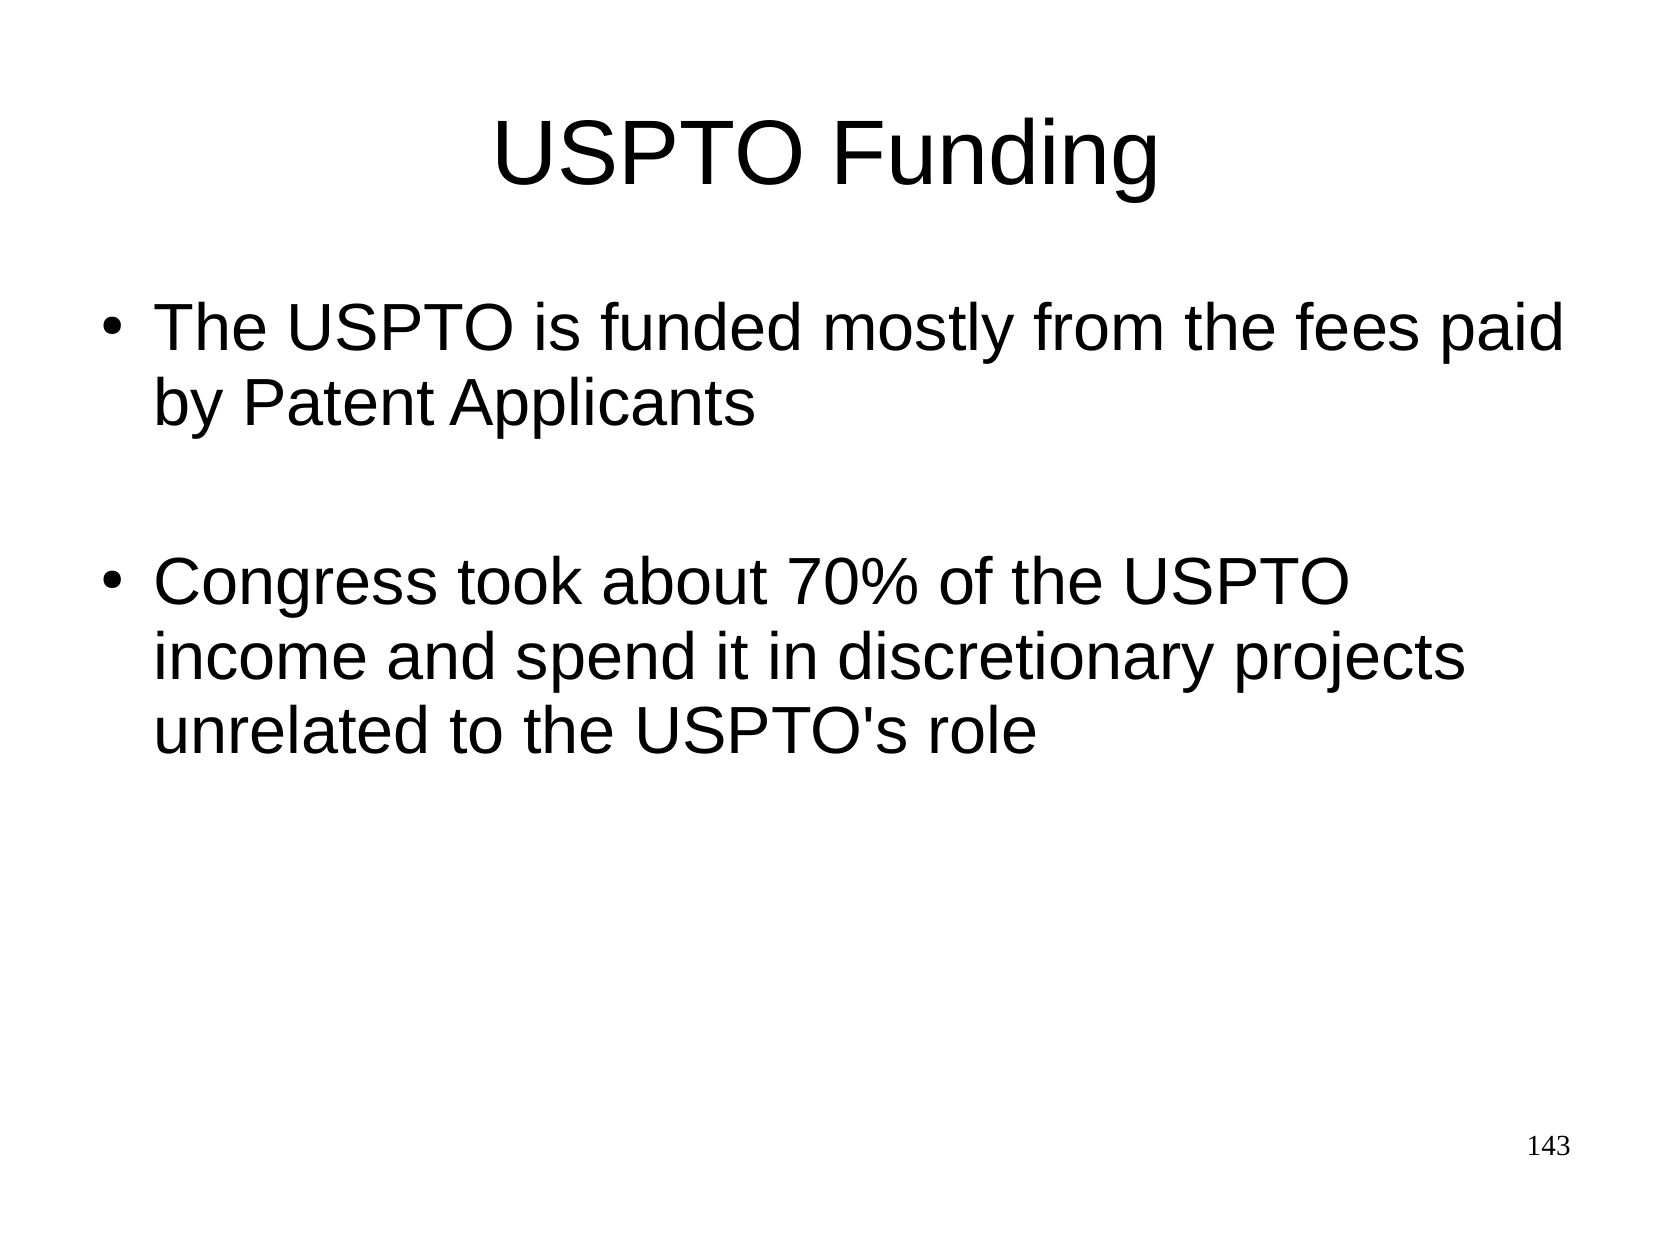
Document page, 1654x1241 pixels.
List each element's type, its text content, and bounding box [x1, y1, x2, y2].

list The USPTO is funded mostly from the fees paid by Patent Applicants Congress took about 70% of the USPTO income and spend it in discretionary projects unrelated to the USPTO's role [82, 290, 1571, 1094]
title USPTO Funding [82, 56, 1571, 250]
